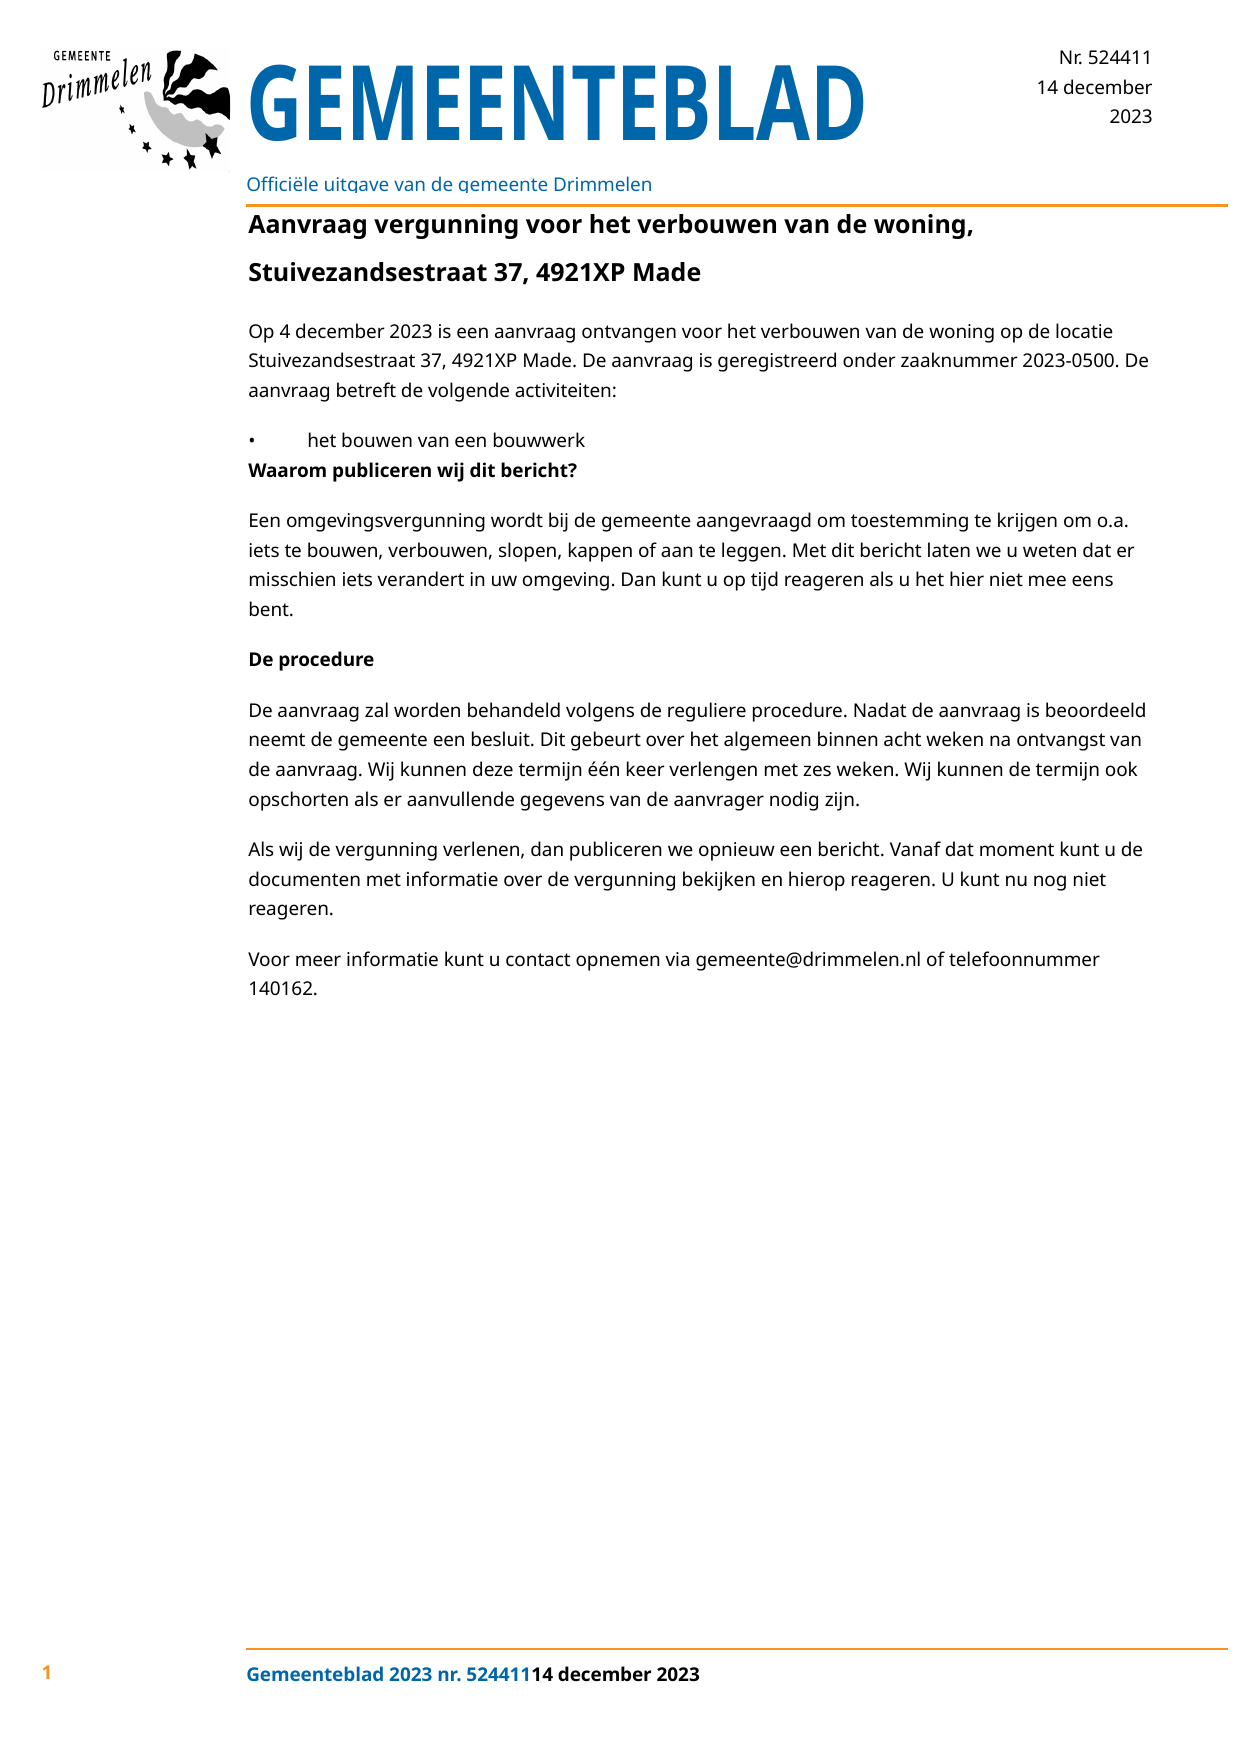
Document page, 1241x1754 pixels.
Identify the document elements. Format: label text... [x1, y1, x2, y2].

text De aanvraag zal worden behandeld volgens de reguliere procedure. Nadat de aanvraag is beoordeeld neemt de gemeente een besluit. Dit gebeurt over het algemeen binnen acht weken na ontvangst van de aanvraag. Wij kunnen deze termijn één keer verlengen met zes weken. Wij kunnen de termijn ook opschorten als er aanvullende gegevens van de aanvrager nodig zijn. [248, 697, 1152, 812]
text Als wij de vergunning verlenen, dan publiceren we opnieuw een bericht. Vanaf dat moment kunt u de documenten met informatie over de vergunning bekijken en hierop reageren. U kunt nu nog niet reageren. [248, 836, 1152, 921]
text Waarom publiceren wij dit bericht? [248, 457, 1152, 483]
picture [41, 47, 231, 172]
list het bouwen van een bouwwerk [248, 427, 1152, 453]
text Op 4 december 2023 is een aanvraag ontvangen voor het verbouwen van de woning op de locatie Stuivezandsestraat 37, 4921XP Made. De aanvraag is geregistreerd onder zaaknummer 2023-0500. De aanvraag betreft de volgende activiteiten: [248, 318, 1152, 403]
text Voor meer informatie kunt u contact opnemen via gemeente@drimmelen.nl of telefoonnummer 140162. [248, 946, 1152, 1001]
text Aanvraag vergunning voor het verbouwen van de woning, Stuivezandsestraat 37, 4921XP Made [248, 207, 1152, 288]
text De procedure [248, 647, 1152, 672]
text Een omgevingsvergunning wordt bij de gemeente aangevraagd om toestemming te krijgen om o.a. iets te bouwen, verbouwen, slopen, kappen of aan te leggen. Met dit bericht laten we u weten dat er misschien iets verandert in uw omgeving. Dan kunt u op tijd reageren als u het hier niet mee eens bent. [248, 507, 1152, 622]
